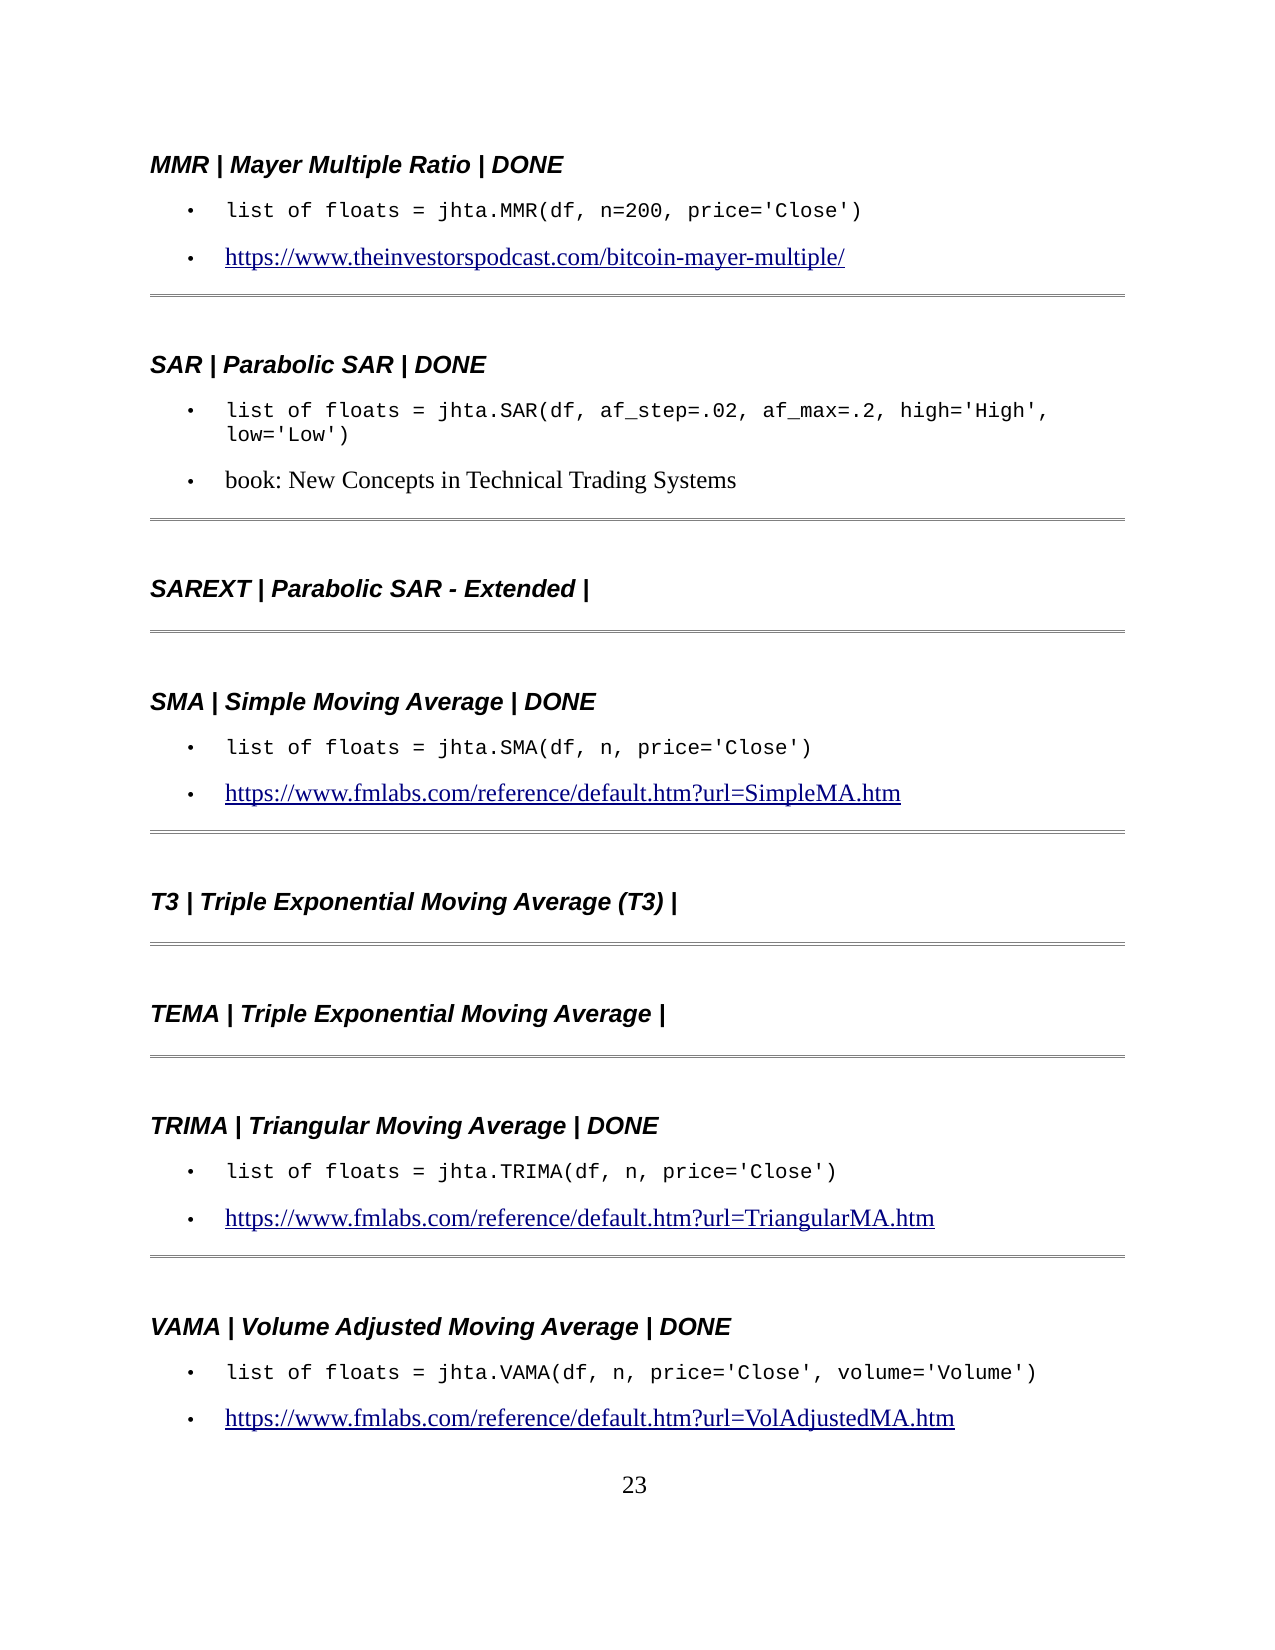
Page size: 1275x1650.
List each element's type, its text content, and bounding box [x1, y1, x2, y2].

subtitle T3 | Triple Exponential Moving Average (T3) | [150, 887, 1125, 916]
list list of floats = jhta.SMA(df, n, price='Close') [187, 737, 1125, 760]
subtitle SAR | Parabolic SAR | DONE [150, 350, 1125, 379]
list list of floats = jhta.VAMA(df, n, price='Close', volume='Volume') [187, 1362, 1125, 1386]
subtitle TEMA | Triple Exponential Moving Average | [150, 999, 1125, 1028]
subtitle VAMA | Volume Adjusted Moving Average | DONE [150, 1312, 1125, 1340]
subtitle SAREXT | Parabolic SAR - Extended | [150, 574, 1125, 603]
list https://www.fmlabs.com/reference/default.htm?url=SimpleMA.htm [187, 778, 1125, 807]
list list of floats = jhta.SAR(df, af_step=.02, af_max=.2, high='High', low='Low') [187, 400, 1125, 448]
list https://www.fmlabs.com/reference/default.htm?url=TriangularMA.htm [187, 1203, 1125, 1232]
list book: New Concepts in Technical Trading Systems [187, 466, 1125, 494]
subtitle SMA | Simple Moving Average | DONE [150, 687, 1125, 715]
list list of floats = jhta.TRIMA(df, n, price='Close') [187, 1161, 1125, 1185]
subtitle MMR | Mayer Multiple Ratio | DONE [150, 150, 1125, 178]
subtitle TRIMA | Triangular Moving Average | DONE [150, 1111, 1125, 1140]
list list of floats = jhta.MMR(df, n=200, price='Close') [187, 200, 1125, 224]
list https://www.fmlabs.com/reference/default.htm?url=VolAdjustedMA.htm [187, 1403, 1125, 1432]
list https://www.theinvestorspodcast.com/bitcoin-mayer-multiple/ [187, 242, 1125, 270]
